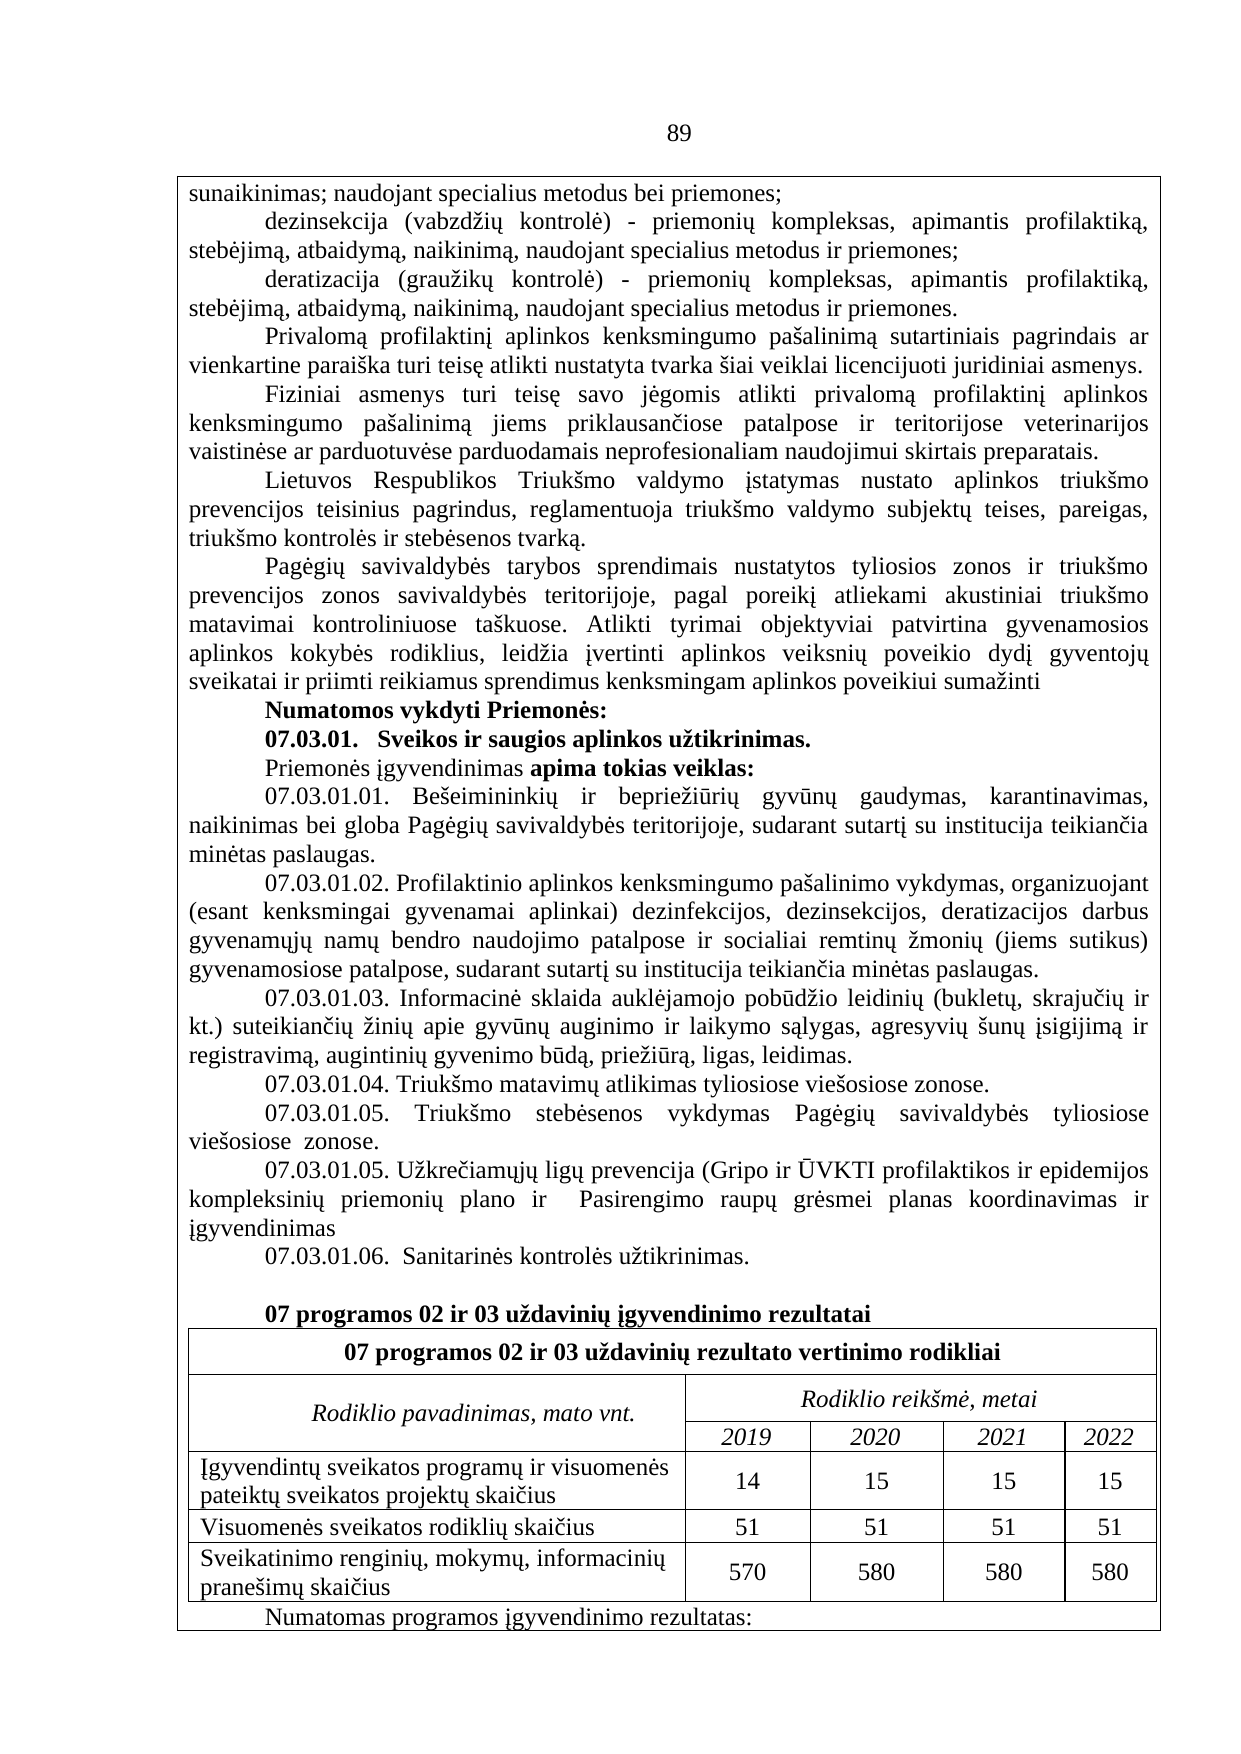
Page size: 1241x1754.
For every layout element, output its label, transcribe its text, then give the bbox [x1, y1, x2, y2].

table_cell 15 [811, 1452, 943, 1509]
table_header 07 programos 02 ir 03 uždavinių rezultato vertinimo rodikliai [189, 1329, 1156, 1374]
table_cell Visuomenės sveikatos rodiklių skaičius [189, 1510, 685, 1542]
table_cell 580 [811, 1543, 943, 1601]
table_cell Sveikatinimo renginių, mokymų, informacinių pranešimų skaičius [189, 1543, 685, 1601]
table_cell Rodiklio pavadinimas, mato vnt. [189, 1375, 685, 1451]
table_cell 51 [686, 1510, 810, 1542]
table_cell 51 [1066, 1510, 1156, 1542]
table_cell 570 [686, 1543, 810, 1601]
table_cell 2020 [811, 1422, 943, 1451]
table_cell Įgyvendintų sveikatos programų ir visuomenės pateiktų sveikatos projektų skaičius [189, 1452, 685, 1509]
table_cell 14 [686, 1452, 810, 1509]
table_cell sunaikinimas; naudojant specialius metodus bei priemones; dezinsekcija (vabzdžių kontrolė) - priemonių kompleksas, apimantis profilaktiką, stebėjimą, atbaidymą, naikinimą, naudojant specialius metodus ir priemones; deratizacija (graužikų kontrolė) - priemonių kompleksas, apimantis profilaktiką, stebėjimą, atbaidymą, naikinimą, naudojant specialius metodus ir priemones. Privalomą profilaktinį aplinkos kenksmingumo pašalinimą sutartiniais pagrindais ar vienkartine paraiška turi teisę atlikti nustatyta tvarka šiai veiklai licencijuoti juridiniai asmenys. Fiziniai asmenys turi teisę savo jėgomis atlikti privalomą profilaktinį aplinkos kenksmingumo pašalinimą jiems priklausančiose patalpose ir teritorijose veterinarijos vaistinėse ar parduotuvėse parduodamais neprofesionaliam naudojimui skirtais preparatais. Lietuvos Respublikos Triukšmo valdymo įstatymas nustato aplinkos triukšmo prevencijos teisinius pagrindus, reglamentuoja triukšmo valdymo subjektų teises, pareigas, triukšmo kontrolės ir stebėsenos tvarką. Pagėgių savivaldybės tarybos sprendimais nustatytos tyliosios zonos ir triukšmo prevencijos zonos savivaldybės teritorijoje, pagal poreikį atliekami akustiniai triukšmo matavimai kontroliniuose taškuose. Atlikti tyrimai objektyviai patvirtina gyvenamosios aplinkos kokybės rodiklius, leidžia įvertinti aplinkos veiksnių poveikio dydį gyventojų sveikatai ir priimti reikiamus sprendimus kenksmingam aplinkos poveikiui sumažinti Numatomos vykdyti Priemonės: 07.03.01. Sveikos ir saugios aplinkos užtikrinimas. Priemonės įgyvendinimas apima tokias veiklas: 07.03.01.01. Bešeimininkių ir bepriežiūrių gyvūnų gaudymas, karantinavimas, naikinimas bei globa Pagėgių savivaldybės teritorijoje, sudarant sutartį su institucija teikiančia minėtas paslaugas. 07.03.01.02. Profilaktinio aplinkos kenksmingumo pašalinimo vykdymas, organizuojant (esant kenksmingai gyvenamai aplinkai) dezinfekcijos, dezinsekcijos, deratizacijos darbus gyvenamųjų namų bendro naudojimo patalpose ir socialiai remtinų žmonių (jiems sutikus) gyvenamosiose patalpose, sudarant sutartį su institucija teikiančia minėtas paslaugas. 07.03.01.03. Informacinė sklaida auklėjamojo pobūdžio leidinių (bukletų, skrajučių ir kt.) suteikiančių žinių apie gyvūnų auginimo ir laikymo sąlygas, agresyvių šunų įsigijimą ir registravimą, augintinių gyvenimo būdą, priežiūrą, ligas, leidimas. 07.03.01.04. Triukšmo matavimų atlikimas tyliosiose viešosiose zonose. 07.03.01.05. Triukšmo stebėsenos vykdymas Pagėgių savivaldybės tyliosiose viešosiose zonose. 07.03.01.05. Užkrečiamųjų ligų prevencija (Gripo ir ŪVKTI profilaktikos ir epidemijos kompleksinių priemonių plano ir Pasirengimo raupų grėsmei planas koordinavimas ir įgyvendinimas 07.03.01.06. Sanitarinės kontrolės užtikrinimas. 07 programos 02 ir 03 uždavinių įgyvendinimo rezultatai Numatomas programos įgyvendinimo rezultatas: [178, 177, 1160, 1630]
table_cell 51 [944, 1510, 1064, 1542]
table_cell 2019 [686, 1422, 810, 1451]
table_cell 2021 [944, 1422, 1064, 1451]
table_cell 51 [811, 1510, 943, 1542]
table_cell 2022 [1066, 1422, 1156, 1451]
table_cell 15 [944, 1452, 1064, 1509]
table_cell 15 [1066, 1452, 1156, 1509]
table_cell 580 [944, 1543, 1064, 1601]
table_cell Rodiklio reikšmė, metai [686, 1375, 1156, 1421]
table_cell 580 [1066, 1543, 1156, 1601]
table_cell [1161, 176, 1166, 1630]
